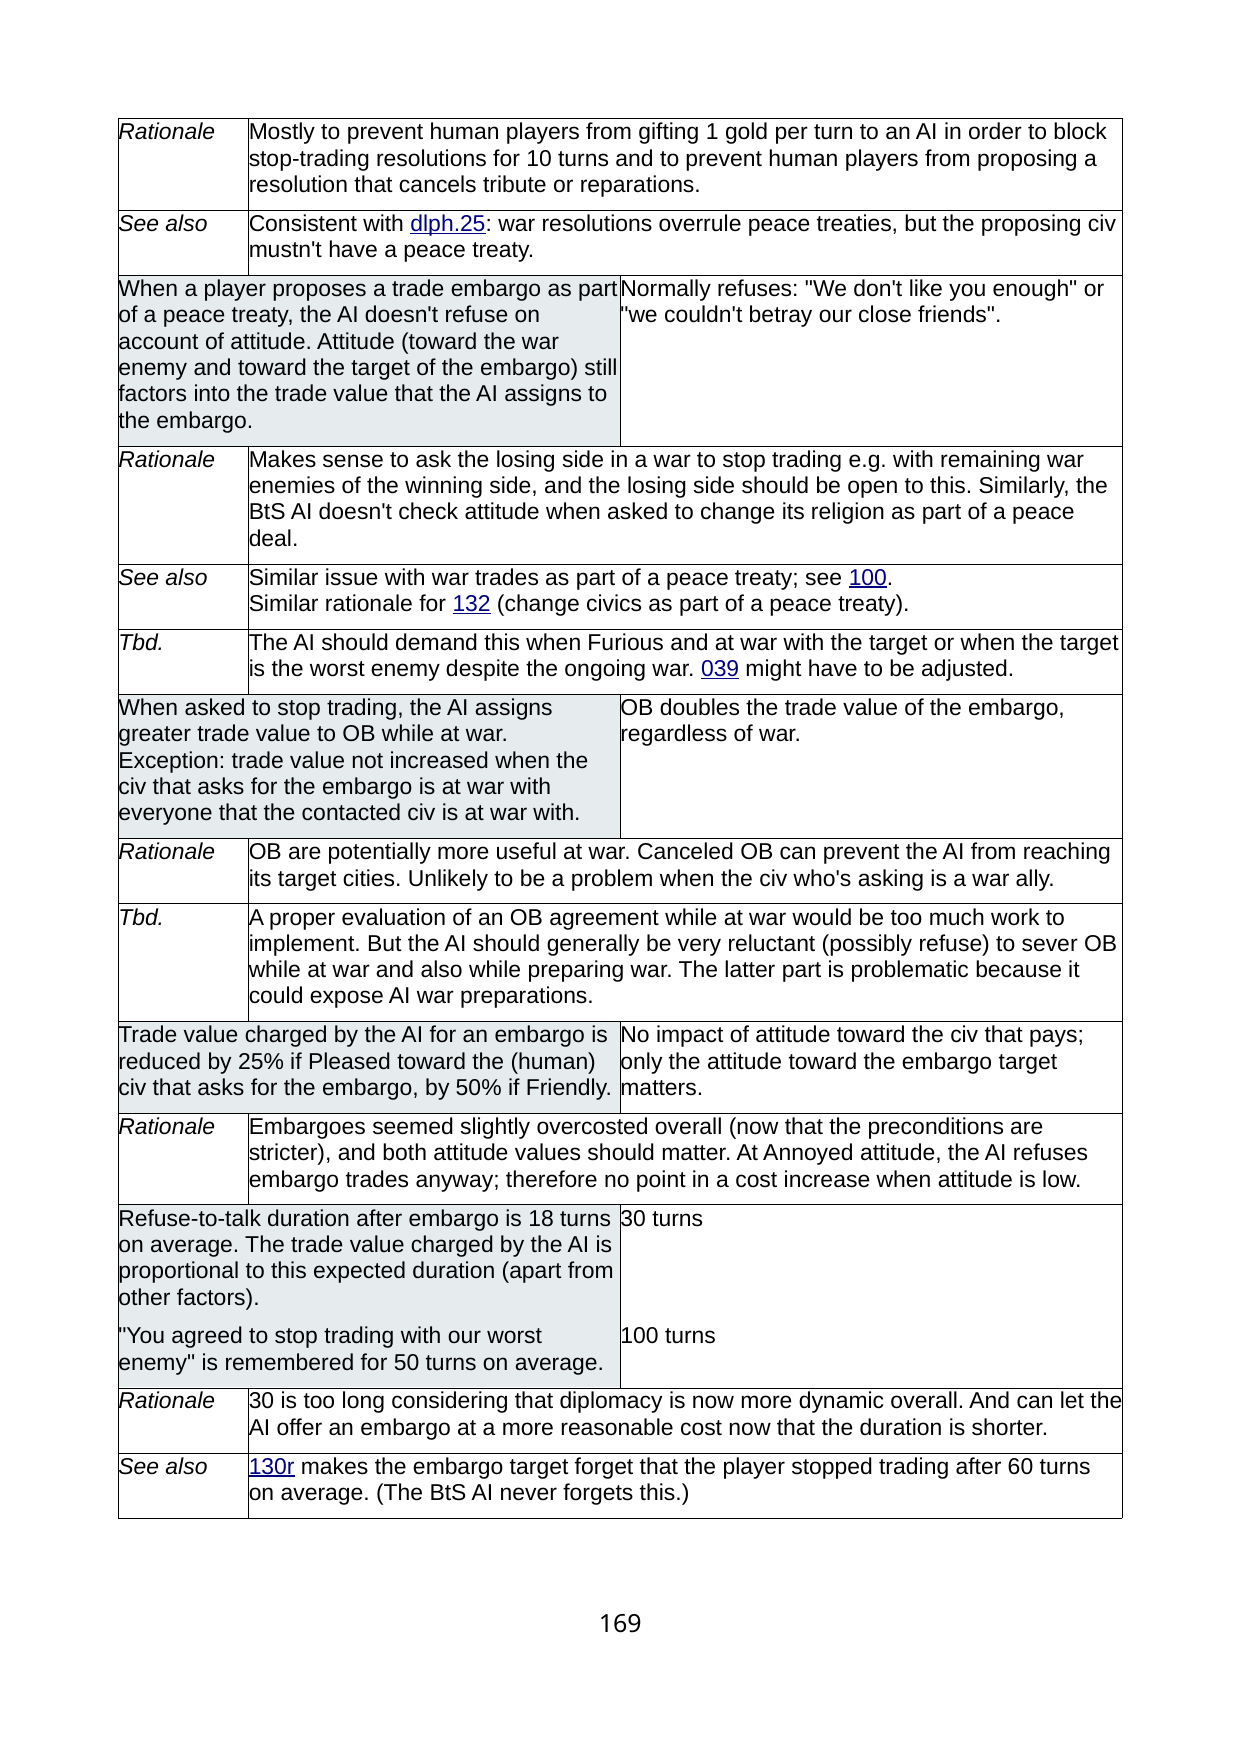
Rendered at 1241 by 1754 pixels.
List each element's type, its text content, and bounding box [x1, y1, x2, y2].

table_cell Rationale [119, 1389, 248, 1453]
table_cell 30 turns 100 turns [621, 1205, 1122, 1387]
table_cell 30 is too long considering that diplomacy is now more dynamic overall. And can let the AI offer an embargo at a more reasonable cost now that the duration is shorter. [249, 1389, 1122, 1453]
table_cell Normally refuses: "We don't like you enough" or "we couldn't betray our close friends". [621, 276, 1122, 446]
table_cell Embargoes seemed slightly overcosted overall (now that the preconditions are stricter), and both attitude values should matter. At Annoyed attitude, the AI refuses embargo trades anyway; therefore no point in a cost increase when attitude is low. [249, 1114, 1122, 1204]
table_cell 130r makes the embargo target forget that the player stopped trading after 60 turns on average. (The BtS AI never forgets this.) [249, 1454, 1122, 1518]
table_cell Refuse-to-talk duration after embargo is 18 turns on average. The trade value charged by the AI is proportional to this expected duration (apart from other factors). "You agreed to stop trading with our worst enemy" is remembered for 50 turns on average. [119, 1205, 620, 1387]
table_cell Makes sense to ask the losing side in a war to stop trading e.g. with remaining war enemies of the winning side, and the losing side should be open to this. Similarly, the BtS AI doesn't check attitude when asked to change its religion as part of a peace deal. [249, 447, 1122, 563]
table_cell OB are potentially more useful at war. Canceled OB can prevent the AI from reaching its target cities. Unlikely to be a problem when the civ who's asking is a war ally. [249, 839, 1122, 903]
table_cell When a player proposes a trade embargo as part of a peace treaty, the AI doesn't refuse on account of attitude. Attitude (toward the war enemy and toward the target of the embargo) still factors into the trade value that the AI assigns to the embargo. [119, 276, 620, 446]
table_cell Tbd. [119, 630, 248, 694]
table_cell Tbd. [119, 904, 248, 1021]
table_cell The AI should demand this when Furious and at war with the target or when the target is the worst enemy despite the ongoing war. 039 might have to be adjusted. [249, 630, 1122, 694]
table_cell See also [119, 565, 248, 629]
table_cell Consistent with dlph.25: war resolutions overrule peace treaties, but the proposing civ mustn't have a peace treaty. [249, 211, 1122, 275]
table_cell Rationale [119, 119, 248, 210]
table_cell No impact of attitude toward the civ that pays; only the attitude toward the embargo target matters. [621, 1022, 1122, 1113]
table_cell OB doubles the trade value of the embargo, regardless of war. [621, 695, 1122, 838]
table_cell Rationale [119, 1114, 248, 1204]
table_cell Mostly to prevent human players from gifting 1 gold per turn to an AI in order to block stop-trading resolutions for 10 turns and to prevent human players from proposing a resolution that cancels tribute or reparations. [249, 119, 1122, 210]
table_cell A proper evaluation of an OB agreement while at war would be too much work to implement. But the AI should generally be very reluctant (possibly refuse) to sever OB while at war and also while preparing war. The latter part is problematic because it could expose AI war preparations. [249, 904, 1122, 1021]
table_cell See also [119, 1454, 248, 1518]
table_cell Rationale [119, 447, 248, 563]
table_cell Rationale [119, 839, 248, 903]
table_cell When asked to stop trading, the AI assigns greater trade value to OB while at war. Exception: trade value not increased when the civ that asks for the embargo is at war with everyone that the contacted civ is at war with. [119, 695, 620, 838]
table_cell Trade value charged by the AI for an embargo is reduced by 25% if Pleased toward the (human) civ that asks for the embargo, by 50% if Friendly. [119, 1022, 620, 1113]
table_cell Similar issue with war trades as part of a peace treaty; see 100. Similar rationale for 132 (change civics as part of a peace treaty). [249, 565, 1122, 629]
table_cell See also [119, 211, 248, 275]
